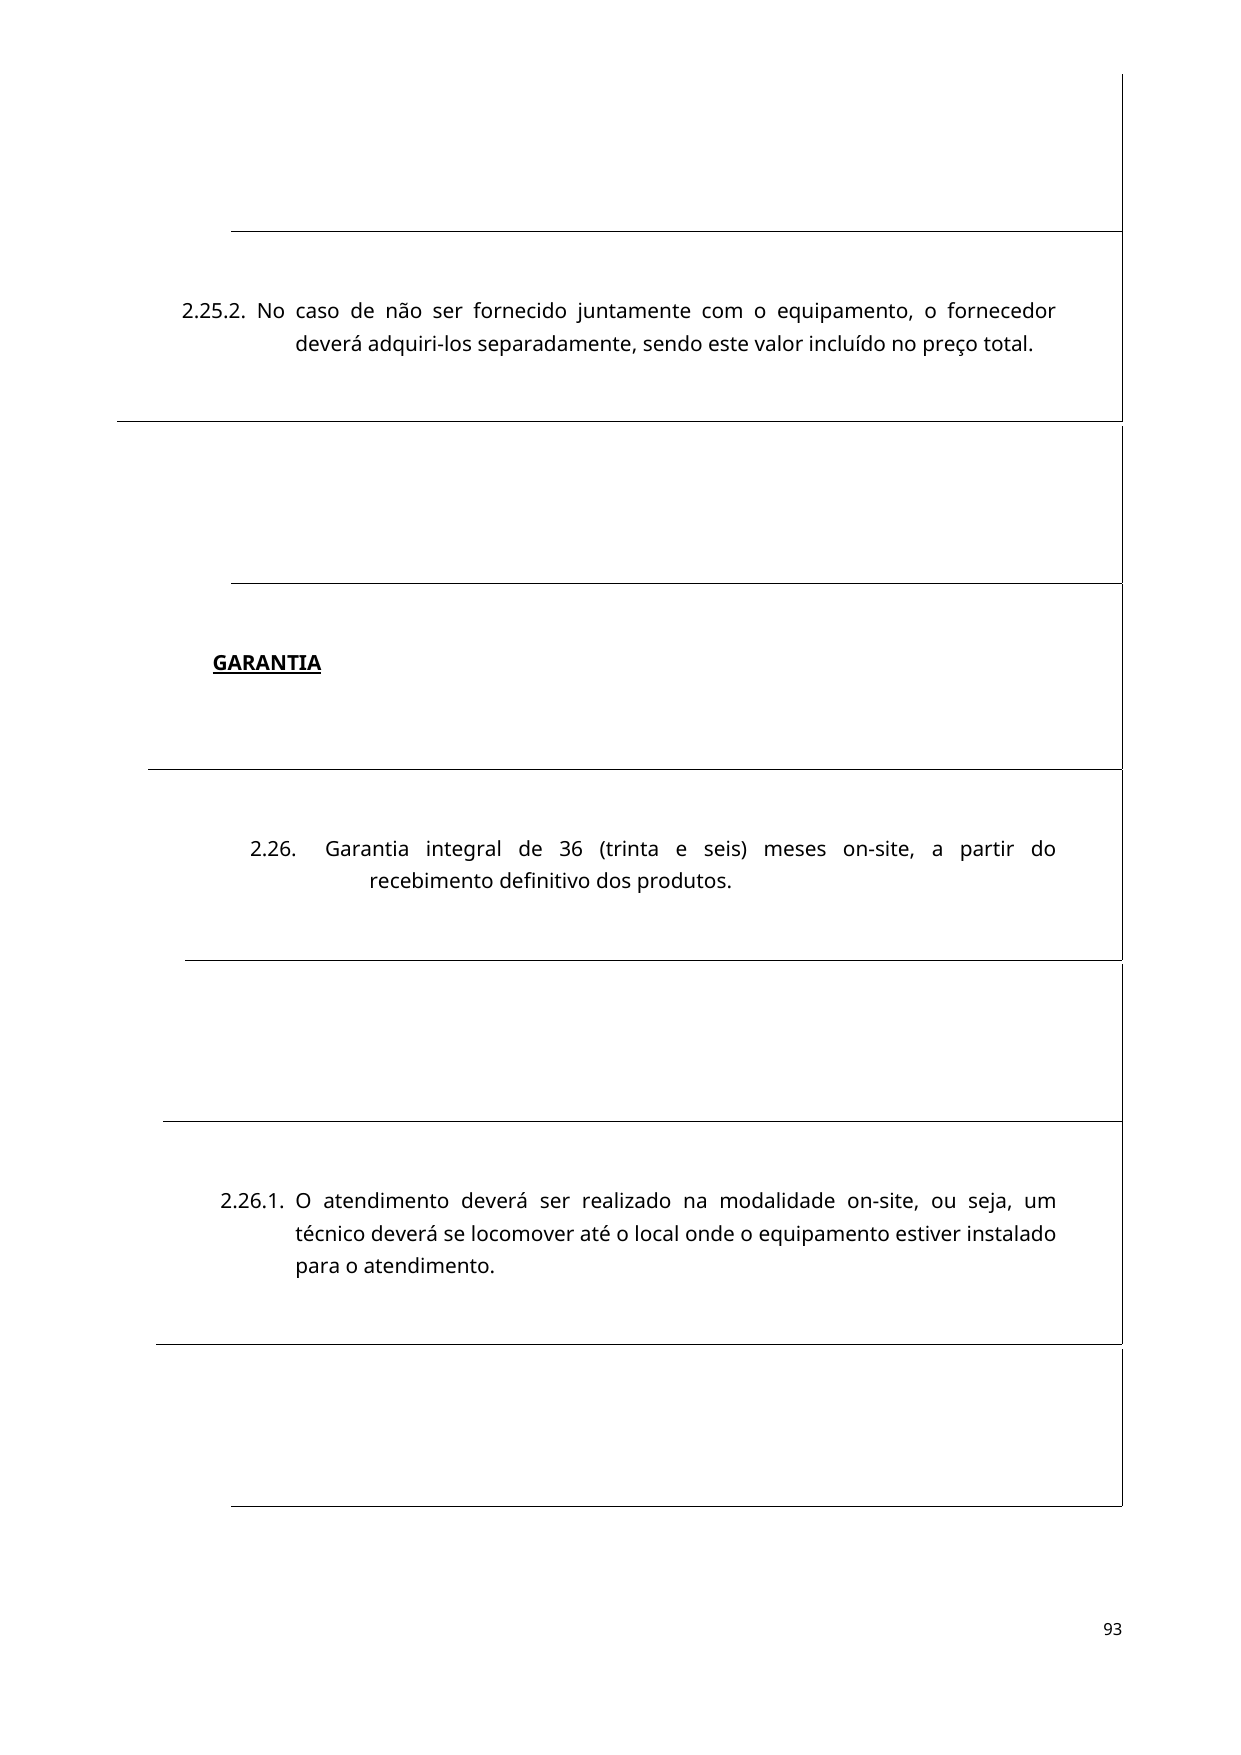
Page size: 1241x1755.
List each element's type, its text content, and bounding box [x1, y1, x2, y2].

text GARANTIA [148, 583, 1122, 676]
list No caso de não ser fornecido juntamente com o equipamento, o fornecedor deverá adquiri-los separadamente, sendo este valor incluído no preço total. [117, 231, 1122, 421]
list Garantia integral de 36 (trinta e seis) meses on-site, a partir do recebimento definitivo dos produtos. [185, 769, 1122, 960]
list O atendimento deverá ser realizado na modalidade on-site, ou seja, um técnico deverá se locomover até o local onde o equipamento estiver instalado para o atendimento. [156, 1121, 1122, 1344]
